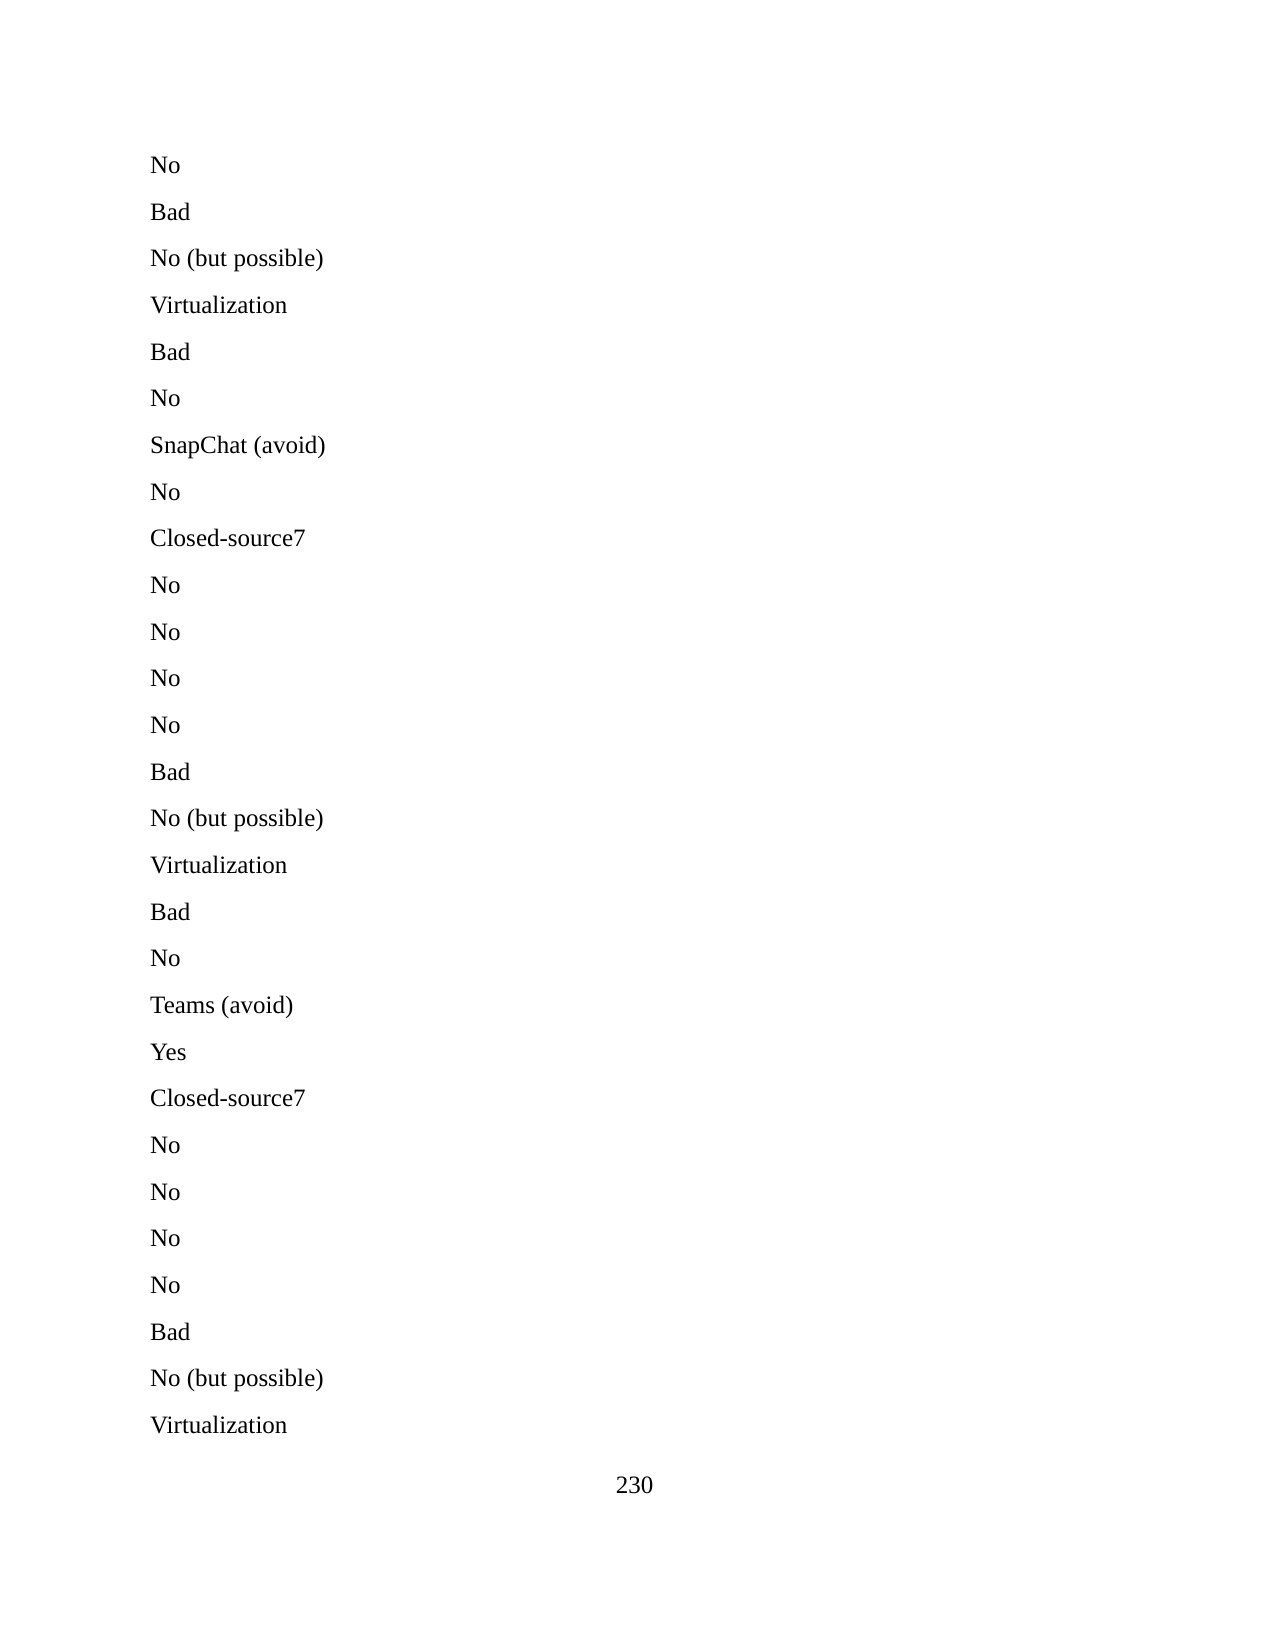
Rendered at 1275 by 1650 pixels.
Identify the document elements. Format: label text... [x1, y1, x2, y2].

text No [150, 663, 1125, 692]
text Teams (avoid) [150, 990, 1125, 1019]
text Bad [150, 757, 1125, 785]
text Bad [150, 337, 1125, 365]
text Closed-source7 [150, 523, 1125, 552]
text No [150, 1223, 1125, 1252]
text No [150, 150, 1125, 179]
text No [150, 943, 1125, 972]
text No [150, 710, 1125, 739]
text No [150, 570, 1125, 599]
text No [150, 1177, 1125, 1205]
text SnapChat (avoid) [150, 430, 1125, 459]
text Virtualization [150, 850, 1125, 879]
text Yes [150, 1037, 1125, 1065]
text Bad [150, 1317, 1125, 1345]
text Bad [150, 897, 1125, 925]
text Bad [150, 197, 1125, 225]
text No [150, 1130, 1125, 1159]
text No [150, 1270, 1125, 1299]
text No [150, 477, 1125, 505]
text Virtualization [150, 290, 1125, 319]
text Closed-source7 [150, 1083, 1125, 1112]
text No (but possible) [150, 803, 1125, 832]
text No (but possible) [150, 243, 1125, 272]
text No [150, 617, 1125, 645]
text Virtualization [150, 1410, 1125, 1439]
text No [150, 383, 1125, 412]
text No (but possible) [150, 1363, 1125, 1392]
